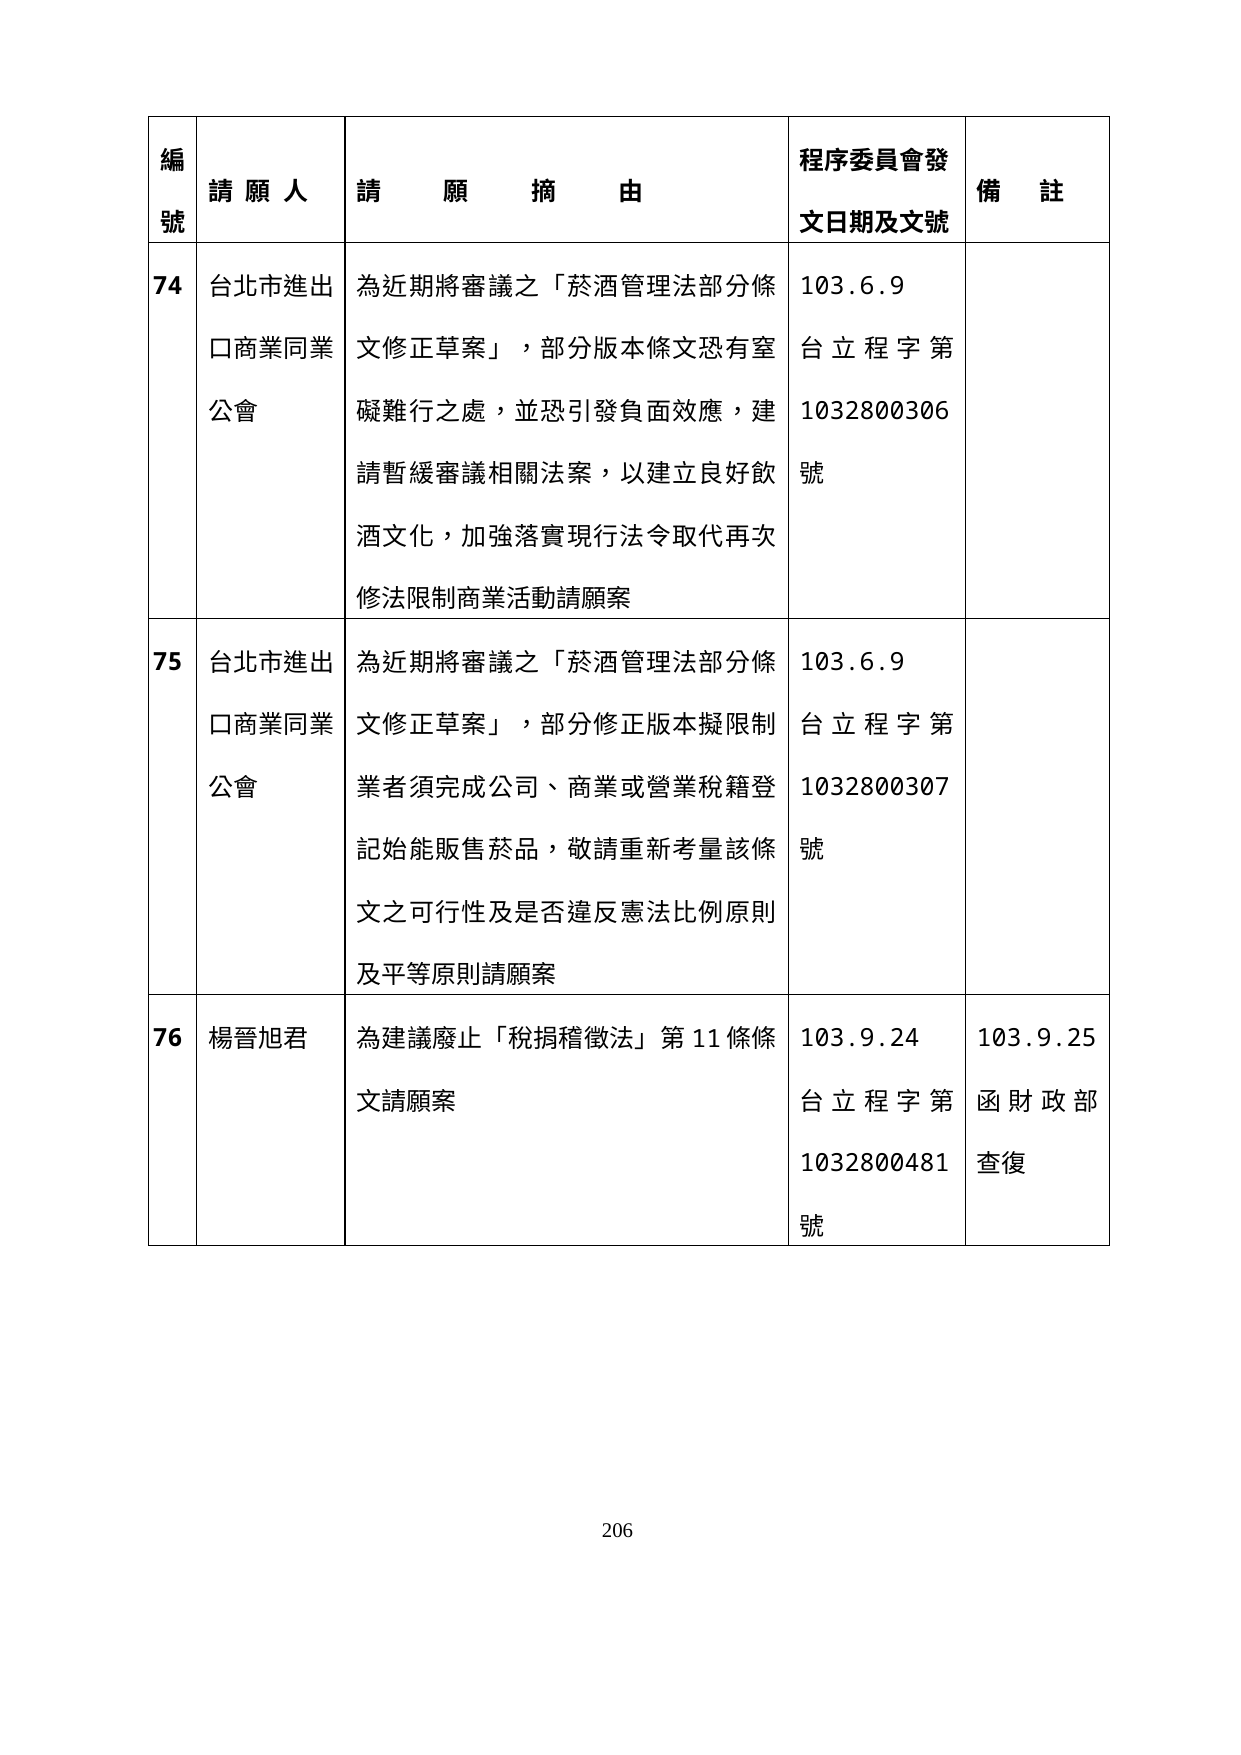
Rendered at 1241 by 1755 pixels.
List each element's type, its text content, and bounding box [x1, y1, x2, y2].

table_cell 台北市進出口商業同業公會 [197, 243, 344, 618]
table_cell 台北市進出口商業同業公會 [197, 619, 344, 994]
table_header 請 願 摘 由 [346, 117, 788, 242]
table_header 編號 [149, 117, 196, 242]
table_cell 為近期將審議之「菸酒管理法部分條文修正草案」，部分修正版本擬限制業者須完成公司、商業或營業稅籍登記始能販售菸品，敬請重新考量該條文之可行性及是否違反憲法比例原則及平等原則請願案 [346, 619, 788, 994]
table_cell [149, 619, 196, 994]
table_header 程序委員會發文日期及文號 [789, 117, 965, 242]
table_cell 103.9.25 函財政部查復 [966, 995, 1109, 1245]
table_cell [149, 995, 196, 1245]
table_cell 為近期將審議之「菸酒管理法部分條文修正草案」，部分版本條文恐有窒礙難行之處，並恐引發負面效應，建請暫緩審議相關法案，以建立良好飲酒文化，加強落實現行法令取代再次修法限制商業活動請願案 [346, 243, 788, 618]
table_cell 103.6.9 台立程字第1032800307號 [789, 619, 965, 994]
table_header 請 願 人 [197, 117, 344, 242]
table_cell [149, 243, 196, 618]
table_cell [966, 243, 1109, 618]
table_cell 為建議廢止「稅捐稽徵法」第11條條文請願案 [346, 995, 788, 1245]
table_cell [966, 619, 1109, 994]
table_cell 楊晉旭君 [197, 995, 344, 1245]
table_cell 103.9.24 台立程字第1032800481號 [789, 995, 965, 1245]
table_cell 103.6.9 台立程字第1032800306號 [789, 243, 965, 618]
table_header 備 註 [966, 117, 1109, 242]
